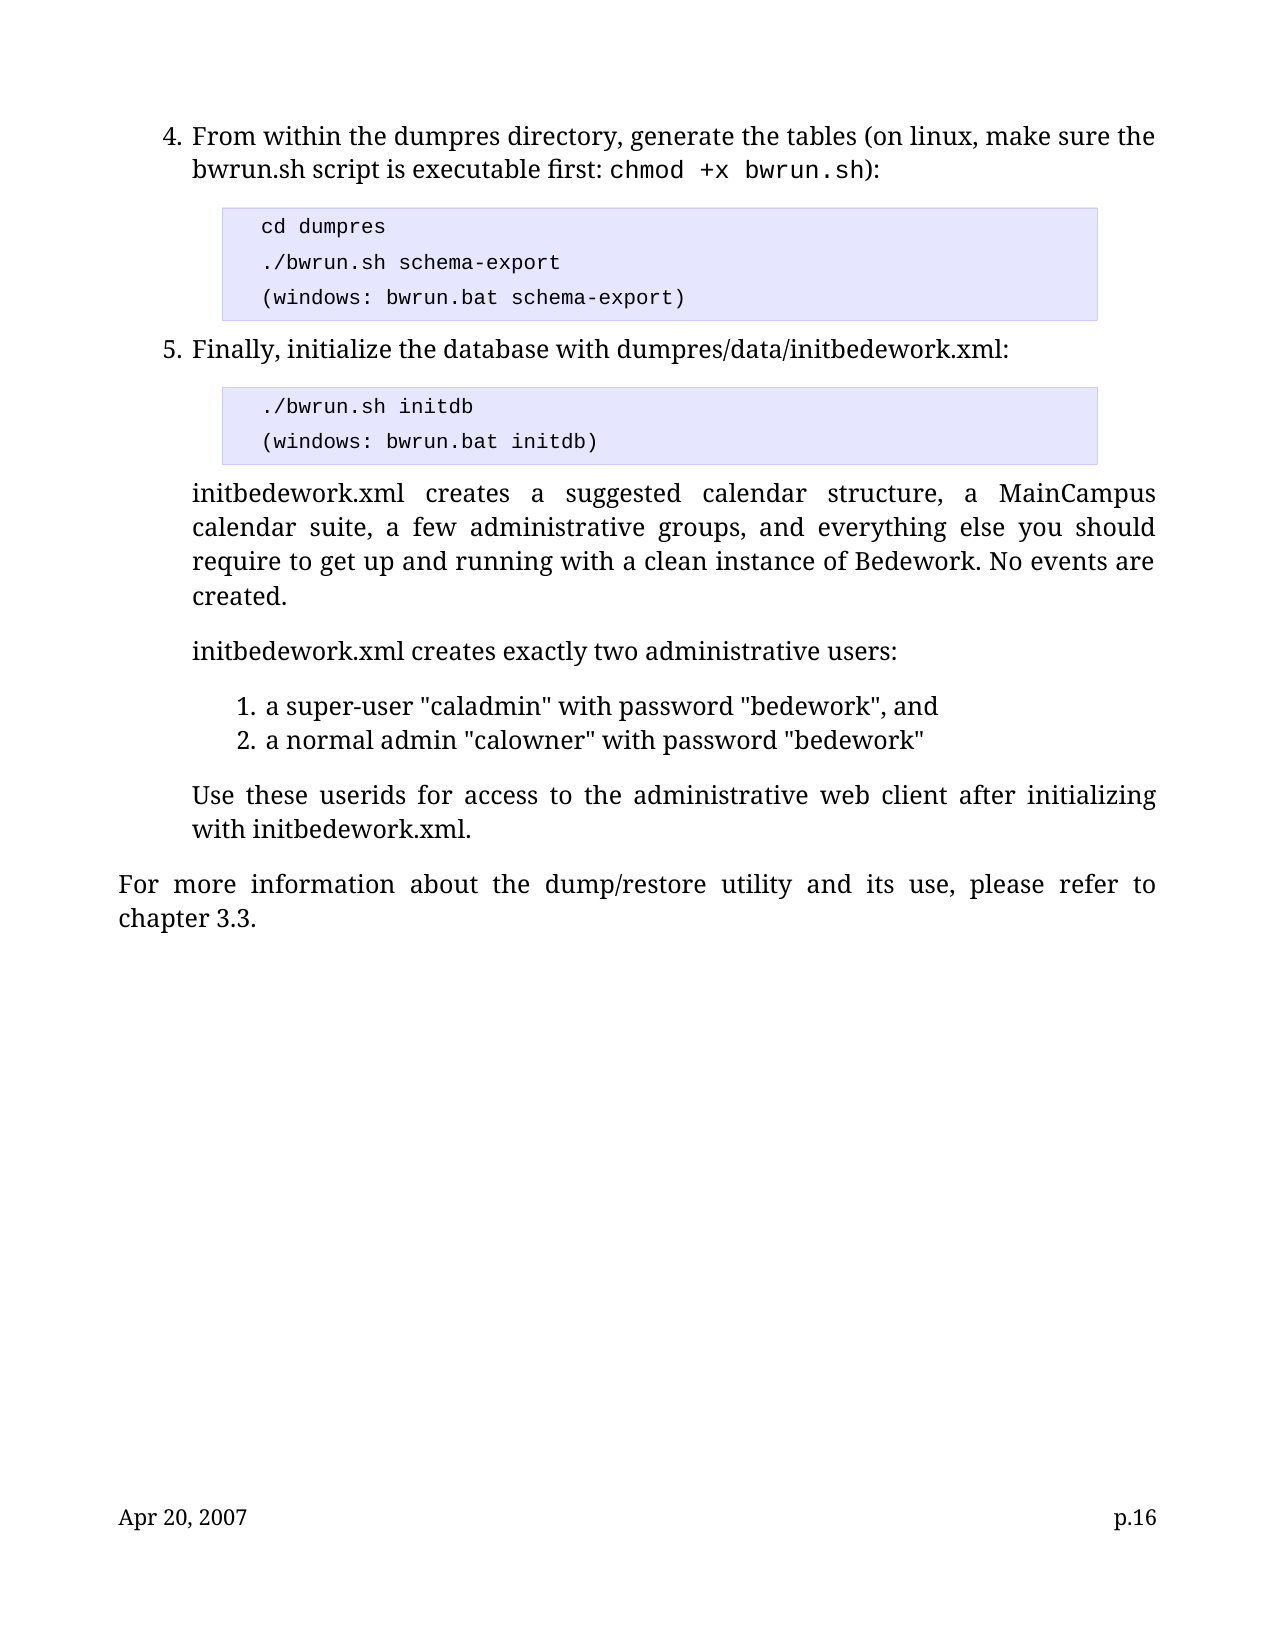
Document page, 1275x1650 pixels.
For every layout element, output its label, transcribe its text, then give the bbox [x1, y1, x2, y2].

list a normal admin "calowner" with password "bedework" [236, 722, 1157, 756]
list Use these userids for access to the administrative web client after initializing with initbedework.xml. [162, 777, 1157, 846]
list initbedework.xml creates exactly two administrative users: [162, 633, 1157, 667]
text For more information about the dump/restore utility and its use, please refer to chapter 3.3. [118, 867, 1157, 935]
list cd dumpres ./bwrun.sh schema-export (windows: bwrun.bat schema-export) [223, 209, 1097, 320]
list Finally, initialize the database with dumpres/data/initbedework.xml: [162, 332, 1157, 366]
list ./bwrun.sh initdb (windows: bwrun.bat initdb) [223, 388, 1097, 464]
list From within the dumpres directory, generate the tables (on linux, make sure the bwrun.sh script is executable first: chmod +x bwrun.sh): [162, 118, 1157, 186]
list initbedework.xml creates a suggested calendar structure, a MainCampus calendar suite, a few administrative groups, and everything else you should require to get up and running with a clean instance of Bedework. No events are created. [162, 476, 1157, 612]
list a super-user "caladmin" with password "bedework", and [236, 688, 1157, 722]
